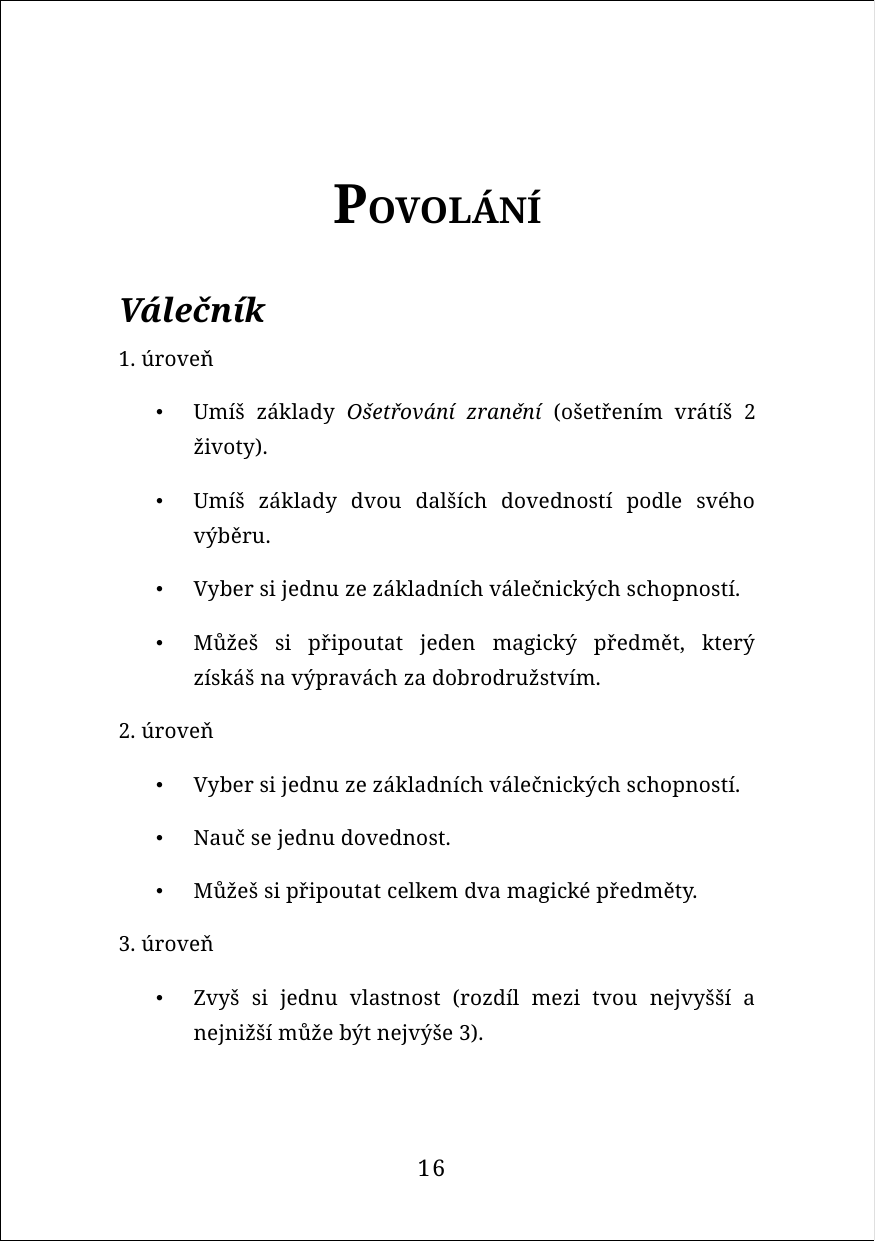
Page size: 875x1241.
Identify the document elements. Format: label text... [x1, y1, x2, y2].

subtitle Válečník [118, 287, 756, 332]
list Umíš základy Ošetřování zranění (ošetřením vrátíš 2 životy). [156, 397, 756, 461]
text 3. úroveň [118, 929, 756, 958]
subtitle Povolání [118, 166, 756, 239]
list Vyber si jednu ze základních válečnických schopností. [156, 574, 756, 603]
list Nauč se jednu dovednost. [156, 823, 756, 851]
list Vyber si jednu ze základních válečnických schopností. [156, 770, 756, 798]
text 2. úroveň [118, 716, 756, 745]
list Umíš základy dvou dalších dovedností podle svého výběru. [156, 486, 756, 550]
text 1. úroveň [118, 344, 756, 372]
list Můžeš si připoutat celkem dva magické předměty. [156, 876, 756, 904]
list Zvyš si jednu vlastnost (rozdíl mezi tvou nejvyšší a nejnižší může být nejvýše 3). [156, 983, 756, 1047]
list Můžeš si připoutat jeden magický předmět, který získáš na výpravách za dobrodružstvím. [156, 628, 756, 692]
